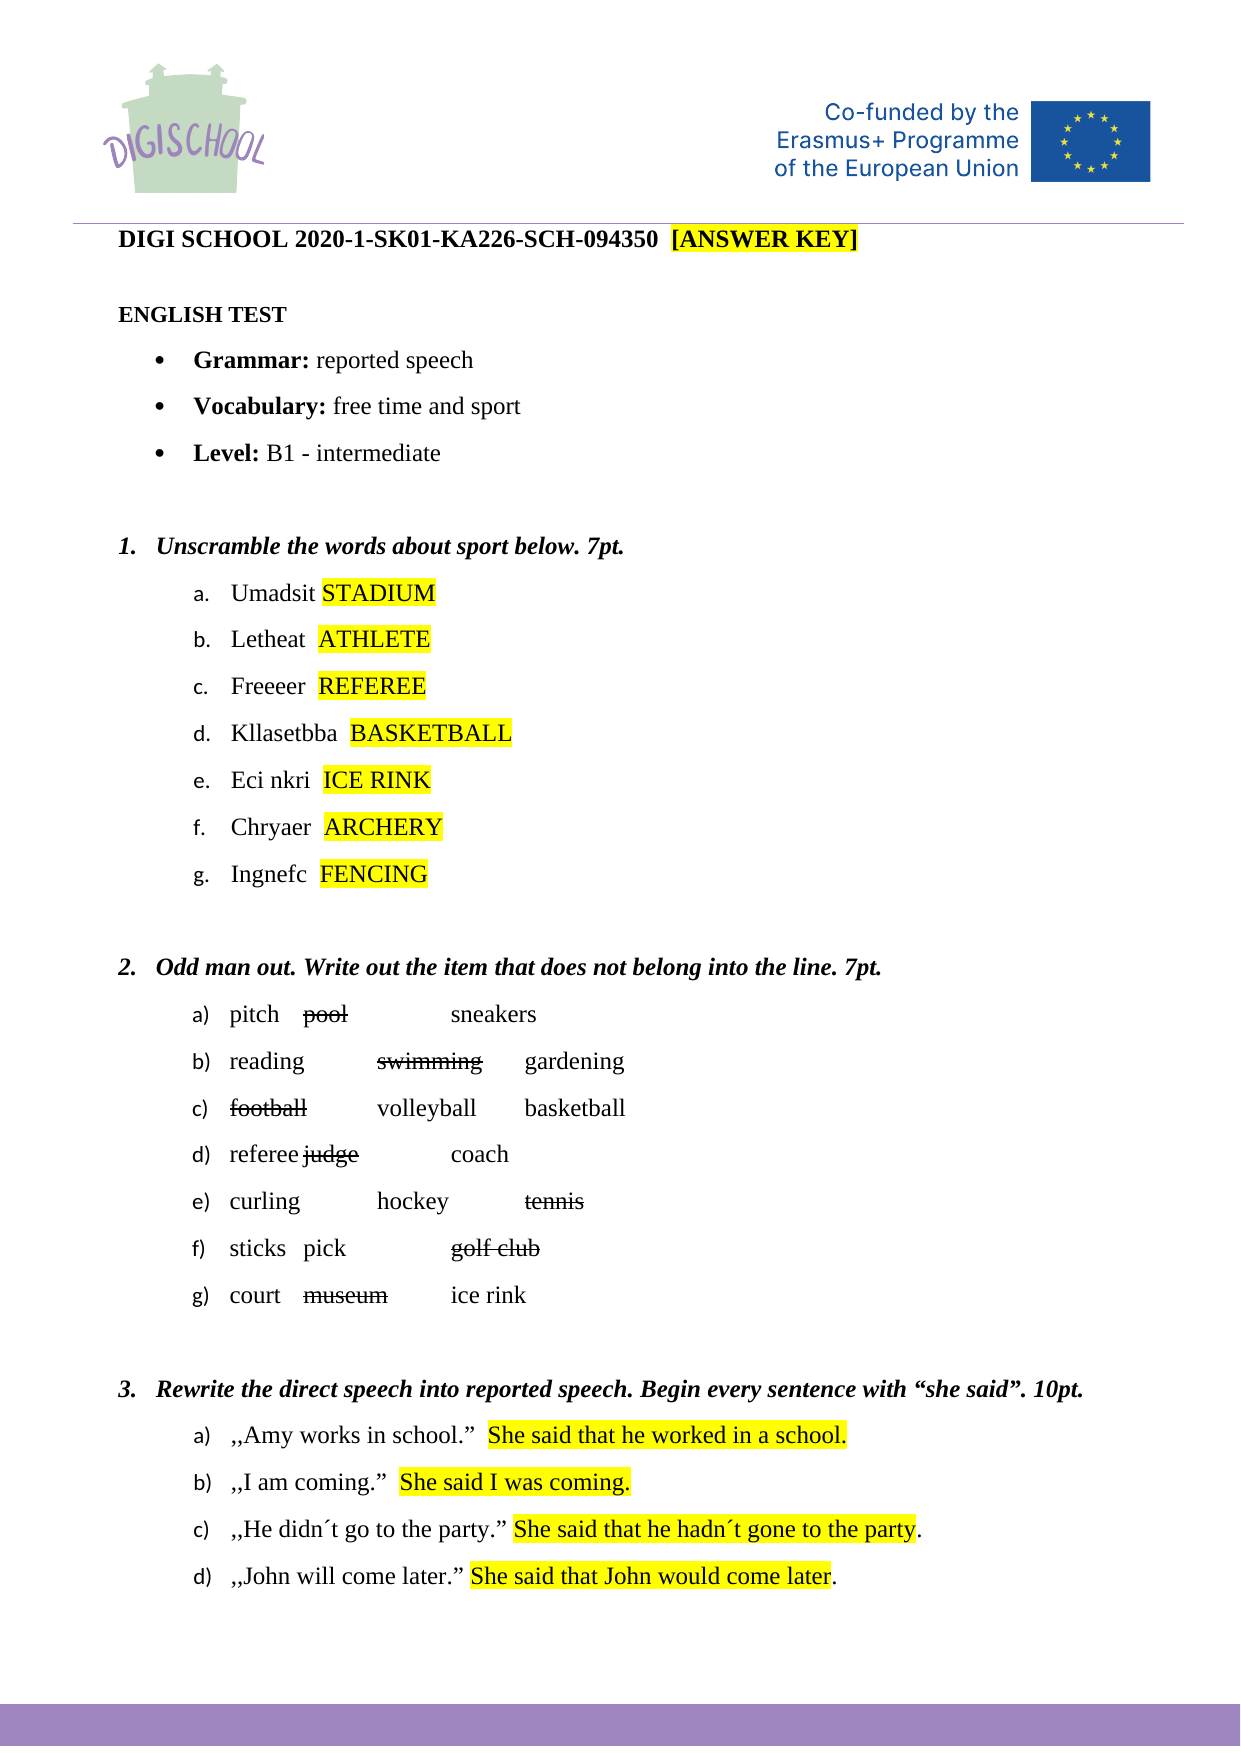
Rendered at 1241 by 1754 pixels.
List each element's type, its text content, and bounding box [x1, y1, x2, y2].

list Chryaer ARCHERY [193, 812, 1122, 841]
list Unscramble the words about sport below. 7pt. [118, 531, 1122, 560]
list Rewrite the direct speech into reported speech. Begin every sentence with “she said”. 10pt. [118, 1374, 1122, 1402]
list pitch pool sneakers [192, 999, 1122, 1028]
text [118, 148, 1122, 223]
list football volleyball basketball [192, 1093, 1122, 1122]
list Level: B1 - intermediate [156, 438, 1122, 467]
list Vocabulary: free time and sport [156, 391, 1122, 420]
list Eci nkri ICE RINK [193, 765, 1122, 794]
list Kllasetbba BASKETBALL [193, 718, 1122, 747]
text ENGLISH TEST [118, 301, 1122, 327]
list Grammar: reported speech [156, 345, 1122, 374]
list ,,He didn´t go to the party.” She said that he hadn´t gone to the party. [193, 1514, 1122, 1543]
list Umadsit STADIUM [193, 578, 1122, 607]
list ,,I am coming.” She said I was coming. [193, 1467, 1122, 1496]
list curling hockey tennis [192, 1186, 1122, 1216]
list ,,Amy works in school.” She said that he worked in a school. [193, 1420, 1122, 1449]
list Freeeer REFEREE [193, 671, 1122, 701]
list Odd man out. Write out the item that does not belong into the line. 7pt. [118, 952, 1122, 981]
list Ingnefc FENCING [193, 859, 1122, 888]
list referee judge coach [192, 1139, 1122, 1169]
list court museum ice rink [192, 1280, 1122, 1309]
list sticks pick golf club [192, 1233, 1122, 1262]
text DIGI SCHOOL 2020-1-SK01-KA226-SCH-094350 [ANSWER KEY] [118, 224, 1122, 252]
list ,,John will come later.” She said that John would come later. [193, 1561, 1122, 1590]
list Letheat ATHLETE [193, 624, 1122, 654]
list reading swimming gardening [192, 1046, 1122, 1075]
